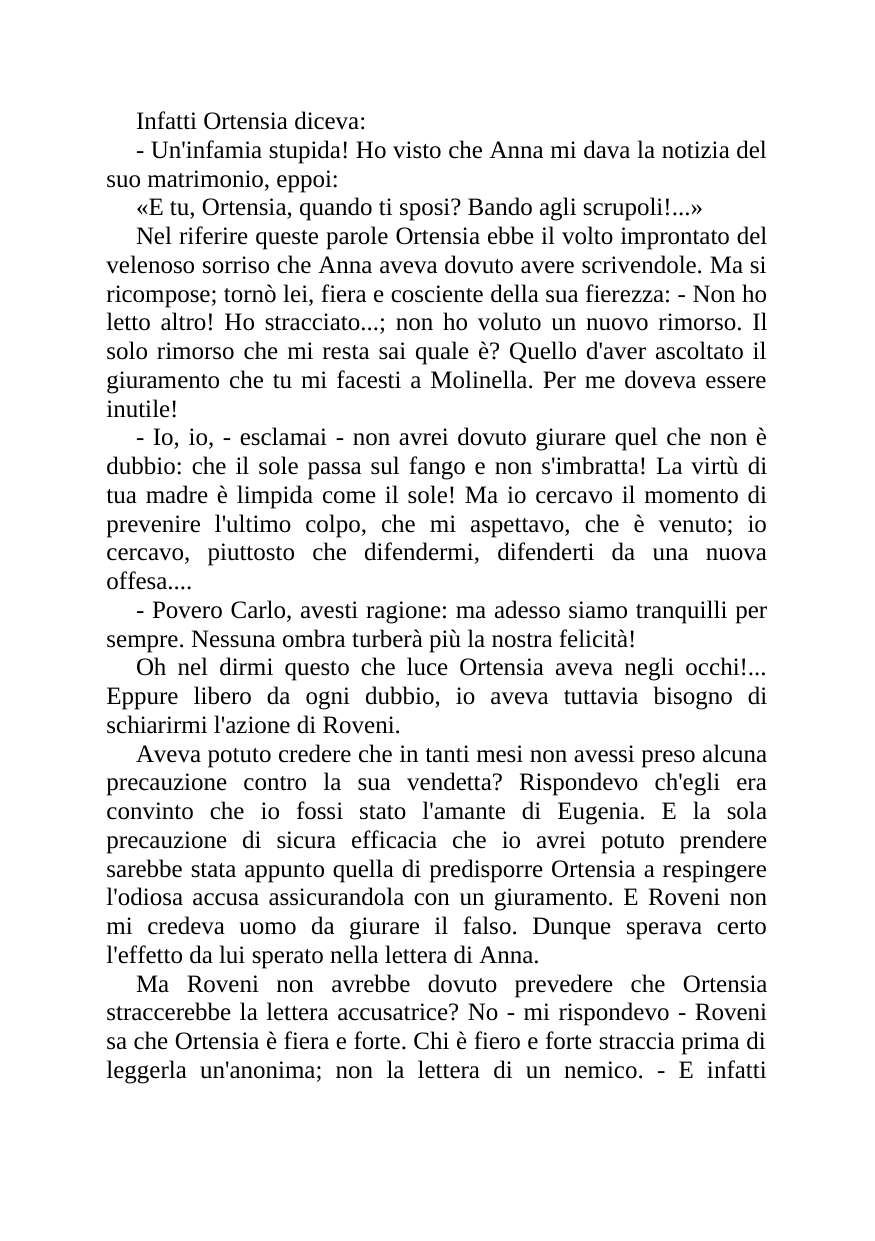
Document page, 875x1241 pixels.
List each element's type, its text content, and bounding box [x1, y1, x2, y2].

text Aveva potuto credere che in tanti mesi non avessi preso alcuna precauzione contro la sua vendetta? Rispondevo ch'egli era convinto che io fossi stato l'amante di Eugenia. E la sola precauzione di sicura efficacia che io avrei potuto prendere sarebbe stata appunto quella di predisporre Ortensia a respingere l'odiosa accusa assicurandola con un giuramento. E Roveni non mi credeva uomo da giurare il falso. Dunque sperava certo l'effetto da lui sperato nella lettera di Anna. [106, 739, 768, 969]
text Ma Roveni non avrebbe dovuto prevedere che Ortensia straccerebbe la lettera accusatrice? No - mi rispondevo - Roveni sa che Ortensia è fiera e forte. Chi è fiero e forte straccia prima di leggerla un'anonima; non la lettera di un nemico. - E infatti [106, 969, 768, 1084]
text «E tu, Ortensia, quando ti sposi? Bando agli scrupoli!...» [106, 192, 768, 221]
text - Un'infamia stupida! Ho visto che Anna mi dava la notizia del suo matrimonio, eppoi: [106, 135, 768, 192]
text - Io, io, - esclamai - non avrei dovuto giurare quel che non è dubbio: che il sole passa sul fango e non s'imbratta! La virtù di tua madre è limpida come il sole! Ma io cercavo il momento di prevenire l'ultimo colpo, che mi aspettavo, che è venuto; io cercavo, piuttosto che difendermi, difenderti da una nuova offesa.... [106, 422, 768, 595]
text - Povero Carlo, avesti ragione: ma adesso siamo tranquilli per sempre. Nessuna ombra turberà più la nostra felicità! [106, 595, 768, 652]
text Infatti Ortensia diceva: [106, 106, 768, 135]
text Oh nel dirmi questo che luce Ortensia aveva negli occhi!... Eppure libero da ogni dubbio, io aveva tuttavia bisogno di schiarirmi l'azione di Roveni. [106, 652, 768, 739]
text Nel riferire queste parole Ortensia ebbe il volto improntato del velenoso sorriso che Anna aveva dovuto avere scrivendole. Ma si ricompose; tornò lei, fiera e cosciente della sua fierezza: - Non ho letto altro! Ho stracciato...; non ho voluto un nuovo rimorso. Il solo rimorso che mi resta sai quale è? Quello d'aver ascoltato il giuramento che tu mi facesti a Molinella. Per me doveva essere inutile! [106, 221, 768, 422]
